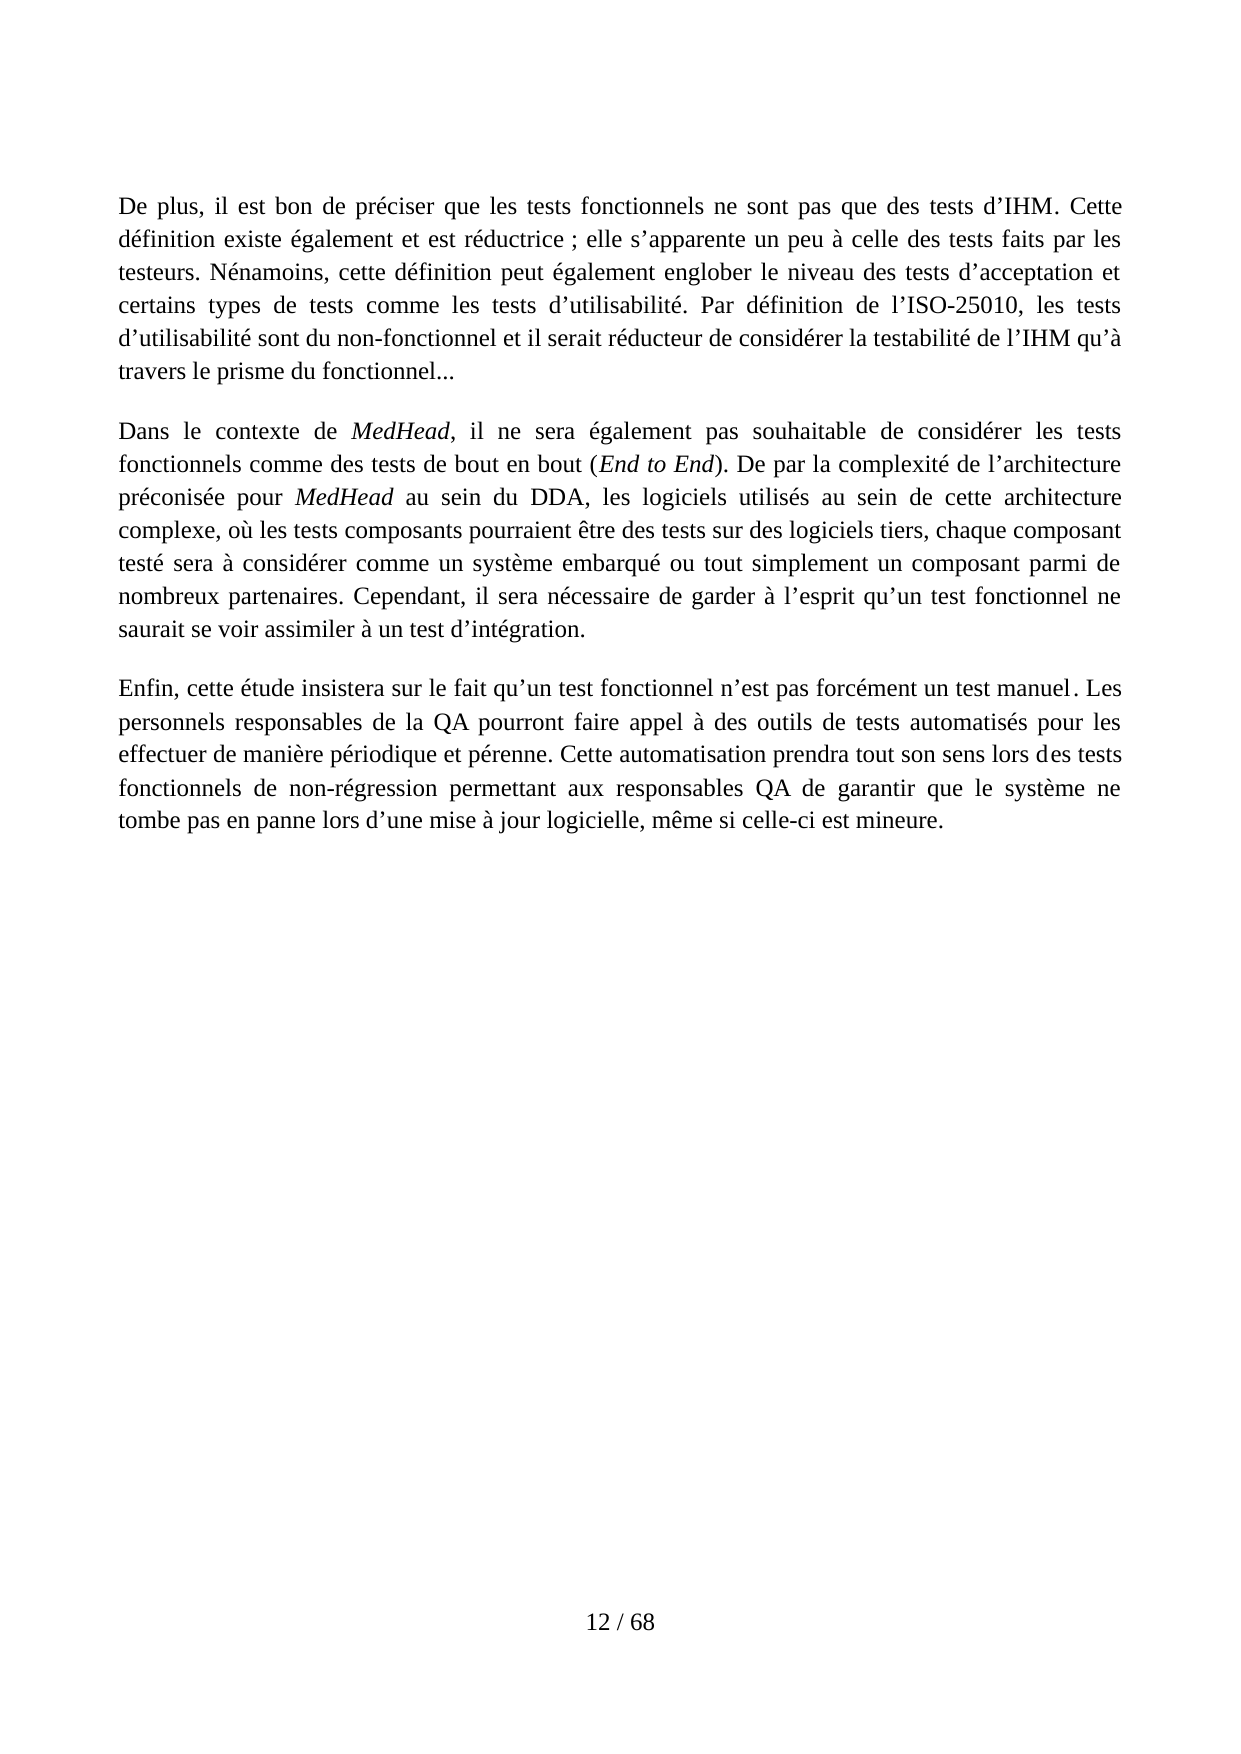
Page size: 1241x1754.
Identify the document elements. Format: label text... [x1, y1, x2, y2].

text De plus, il est bon de préciser que les tests fonctionnels ne sont pas que des tests d’IHM. Cette définition existe également et est réductrice ; elle s’apparente un peu à celle des tests faits par les testeurs. Nénamoins, cette définition peut également englober le niveau des tests d’acceptation et certains types de tests comme les tests d’utilisabilité. Par définition de l’ISO-25010, les tests d’utilisabilité sont du non-fonctionnel et il serait réducteur de considérer la testabilité de l’IHM qu’à travers le prisme du fonctionnel... [118, 191, 1122, 385]
text Enfin, cette étude insistera sur le fait qu’un test fonctionnel n’est pas forcément un test manuel. Les personnels responsables de la QA pourront faire appel à des outils de tests automatisés pour les effectuer de manière périodique et pérenne. Cette automatisation prendra tout son sens lors des tests fonctionnels de non-régression permettant aux responsables QA de garantir que le système ne tombe pas en panne lors d’une mise à jour logicielle, même si celle-ci est mineure. [118, 673, 1122, 834]
text Dans le contexte de MedHead, il ne sera également pas souhaitable de considérer les tests fonctionnels comme des tests de bout en bout (End to End). De par la complexité de l’architecture préconisée pour MedHead au sein du DDA, les logiciels utilisés au sein de cette architecture complexe, où les tests composants pourraient être des tests sur des logiciels tiers, chaque composant testé sera à considérer comme un système embarqué ou tout simplement un composant parmi de nombreux partenaires. Cependant, il sera nécessaire de garder à l’esprit qu’un test fonctionnel ne saurait se voir assimiler à un test d’intégration. [118, 416, 1122, 643]
